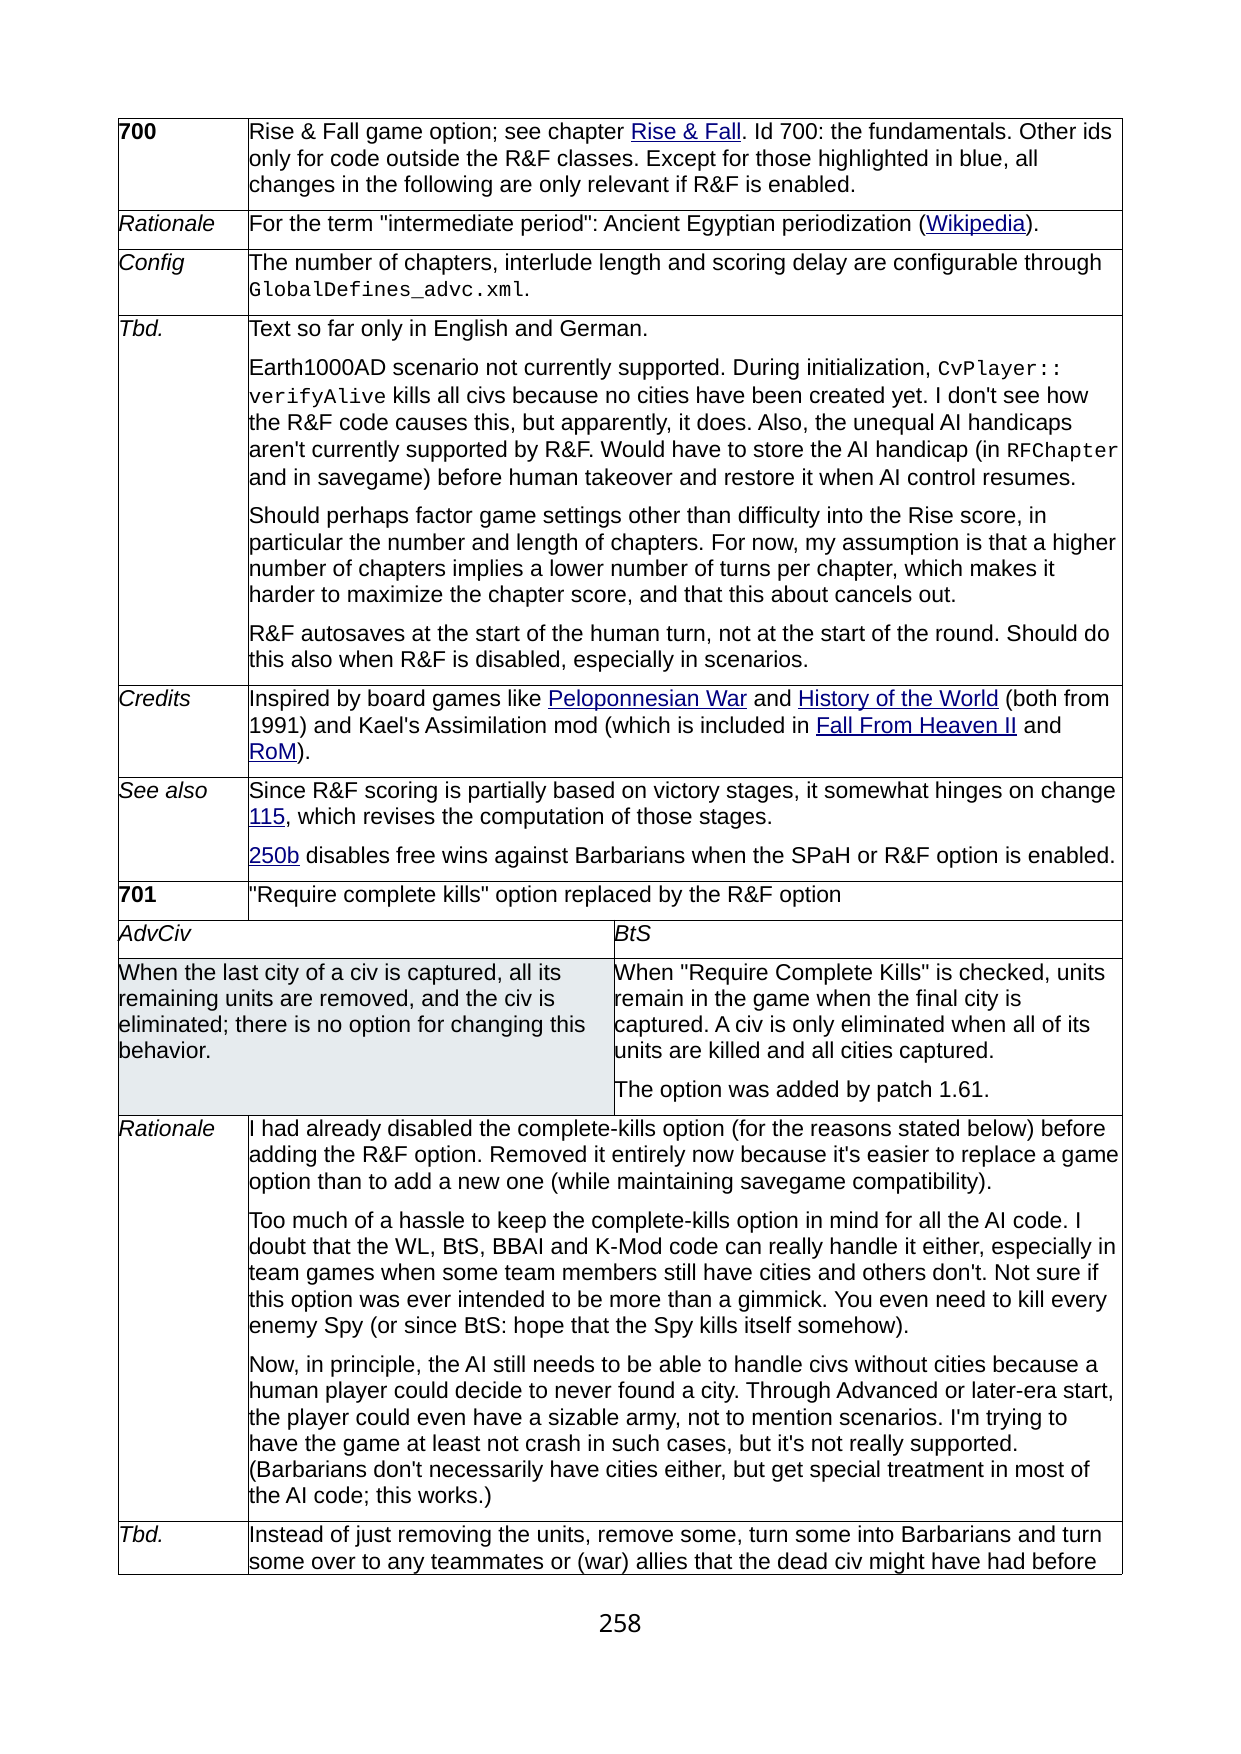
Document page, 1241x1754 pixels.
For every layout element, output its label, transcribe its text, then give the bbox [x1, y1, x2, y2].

table_cell Text so far only in English and German. Earth1000AD scenario not currently supported. During initialization, CvPlayer:: verifyAlive kills all civs because no cities have been created yet. I don't see how the R&F code causes this, but apparently, it does. Also, the unequal AI handicaps aren't currently supported by R&F. Would have to store the AI handicap (in RFChapter and in savegame) before human takeover and restore it when AI control resumes. Should perhaps factor game settings other than difficulty into the Rise score, in particular the number and length of chapters. For now, my assumption is that a higher number of chapters implies a lower number of turns per chapter, which makes it harder to maximize the chapter score, and that this about cancels out. R&F autosaves at the start of the human turn, not at the start of the round. Should do this also when R&F is disabled, especially in scenarios. [249, 316, 1122, 685]
table_cell Config [119, 250, 248, 315]
table_cell "Require complete kills" option replaced by the R&F option [249, 882, 1122, 919]
table_cell BtS [615, 921, 1122, 958]
table_cell The number of chapters, interlude length and scoring delay are configurable through GlobalDefines_advc.xml. [249, 250, 1122, 315]
table_cell I had already disabled the complete-kills option (for the reasons stated below) before adding the R&F option. Removed it entirely now because it's easier to replace a game option than to add a new one (while maintaining savegame compatibility). Too much of a hassle to keep the complete-kills option in mind for all the AI code. I doubt that the WL, BtS, BBAI and K-Mod code can really handle it either, especially in team games when some team members still have cities and others don't. Not sure if this option was ever intended to be more than a gimmick. You even need to kill every enemy Spy (or since BtS: hope that the Spy kills itself somehow). Now, in principle, the AI still needs to be able to handle civs without cities because a human player could decide to never found a city. Through Advanced or later-era start, the player could even have a sizable army, not to mention scenarios. I'm trying to have the game at least not crash in such cases, but it's not really supported. (Barbarians don't necessarily have cities either, but get special treatment in most of the AI code; this works.) [249, 1116, 1122, 1521]
table_cell Tbd. [119, 1522, 248, 1574]
table_cell Instead of just removing the units, remove some, turn some into Barbarians and turn some over to any teammates or (war) allies that the dead civ might have had before [249, 1522, 1122, 1574]
table_cell Rationale [119, 1116, 248, 1521]
table_cell Tbd. [119, 316, 248, 685]
table_cell Inspired by board games like Peloponnesian War and History of the World (both from 1991) and Kael's Assimilation mod (which is included in Fall From Heaven II and RoM). [249, 686, 1122, 777]
table_cell Credits [119, 686, 248, 777]
table_cell When the last city of a civ is captured, all its remaining units are removed, and the civ is eliminated; there is no option for changing this behavior. [119, 959, 614, 1115]
table_cell Since R&F scoring is partially based on victory stages, it somewhat hinges on change 115, which revises the computation of those stages. 250b disables free wins against Barbarians when the SPaH or R&F option is enabled. [249, 778, 1122, 881]
table_cell For the term "intermediate period": Ancient Egyptian periodization (Wikipedia). [249, 211, 1122, 248]
table_header Rise & Fall game option; see chapter Rise & Fall. Id 700: the fundamentals. Other ids only for code outside the R&F classes. Except for those highlighted in blue, all changes in the following are only relevant if R&F is enabled. [249, 119, 1122, 210]
table_cell See also [119, 778, 248, 881]
table_header 700 [119, 119, 248, 210]
table_cell Rationale [119, 211, 248, 248]
table_cell 701 [119, 882, 248, 919]
table_cell AdvCiv [119, 921, 614, 958]
table_cell When "Require Complete Kills" is checked, units remain in the game when the final city is captured. A civ is only eliminated when all of its units are killed and all cities captured. The option was added by patch 1.61. [615, 959, 1122, 1115]
